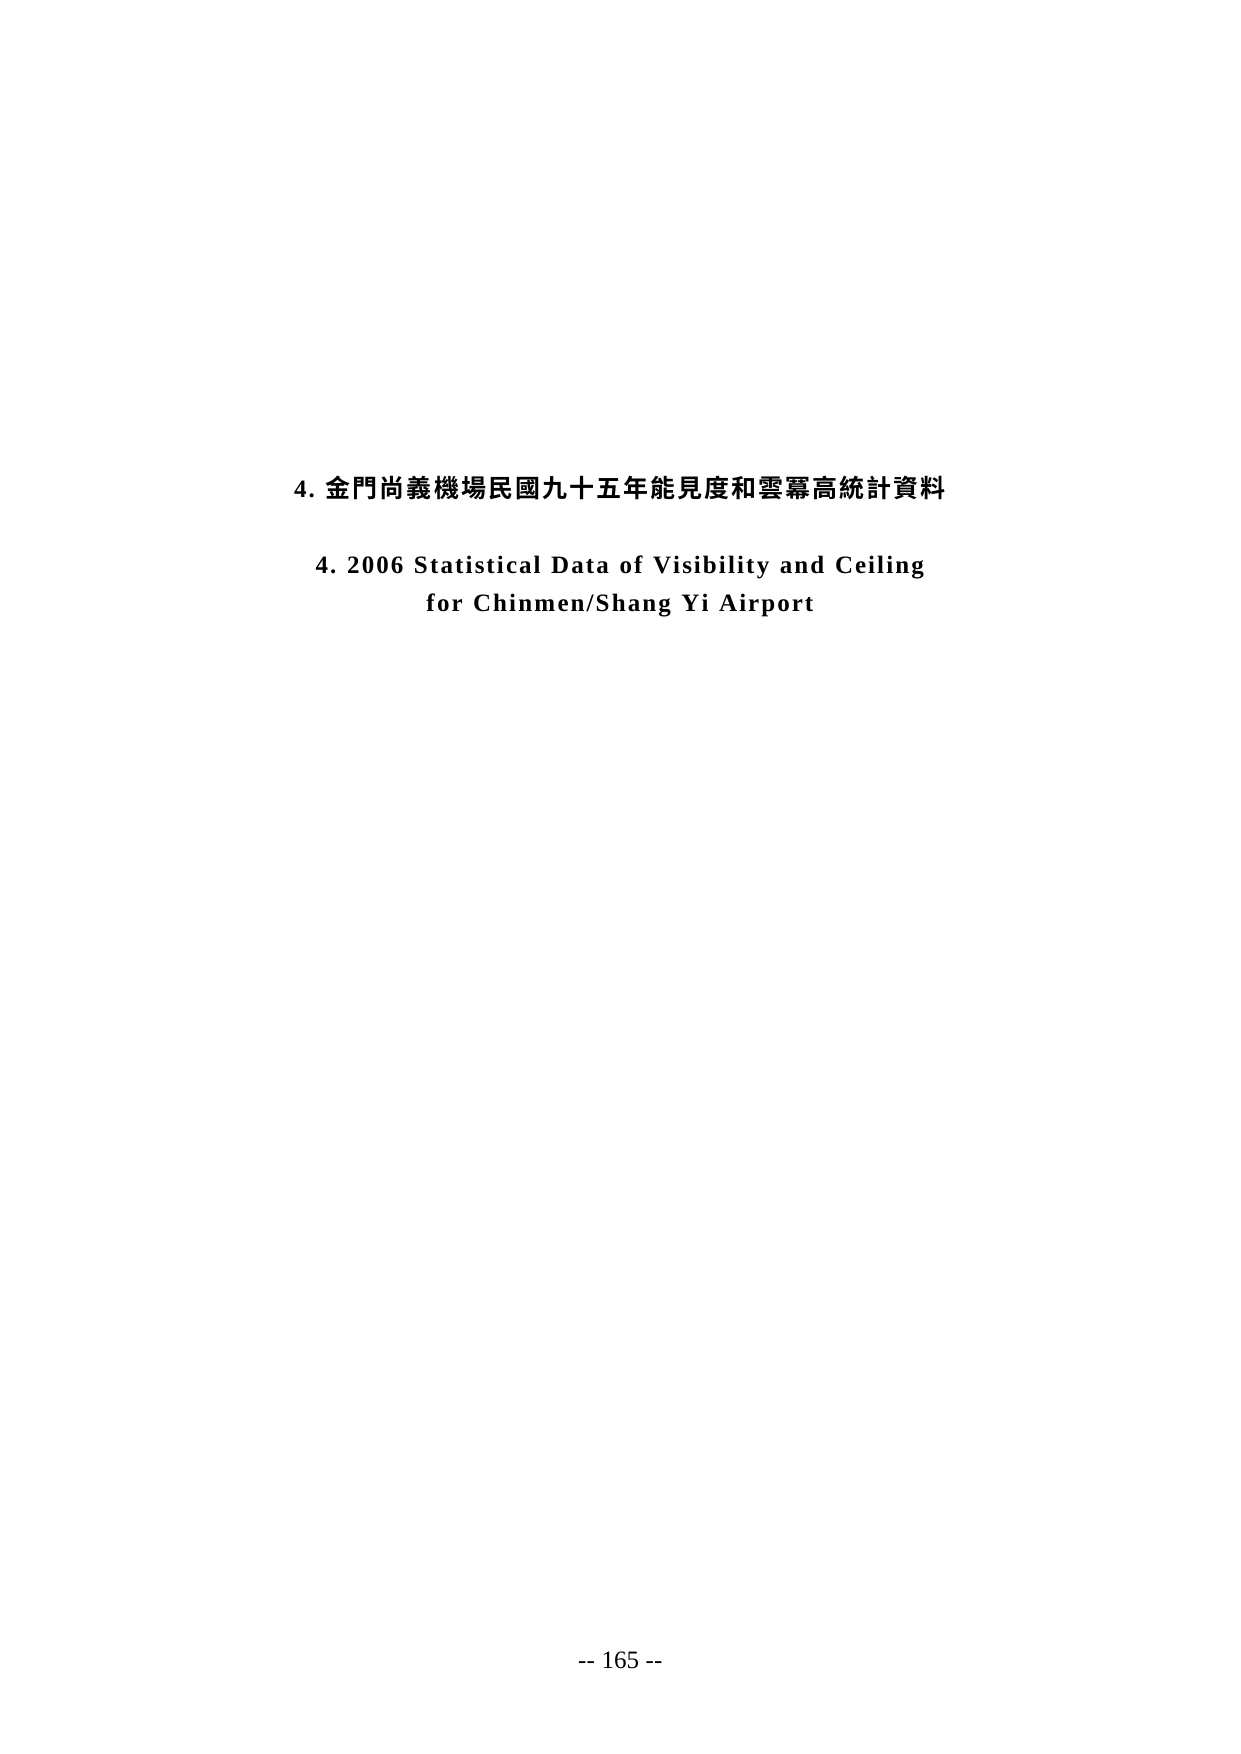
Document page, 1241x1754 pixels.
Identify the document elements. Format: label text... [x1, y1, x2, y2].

text -- 165 -- [543, 1637, 697, 1674]
text 4. 2006 Statistical Data of Visibility and Ceiling [167, 542, 1073, 579]
text for Chinmen/Shang Yi Airport [167, 579, 1073, 617]
text 4. 金門尚義機場民國九十五年能見度和雲冪高統計資料 [167, 467, 1073, 504]
